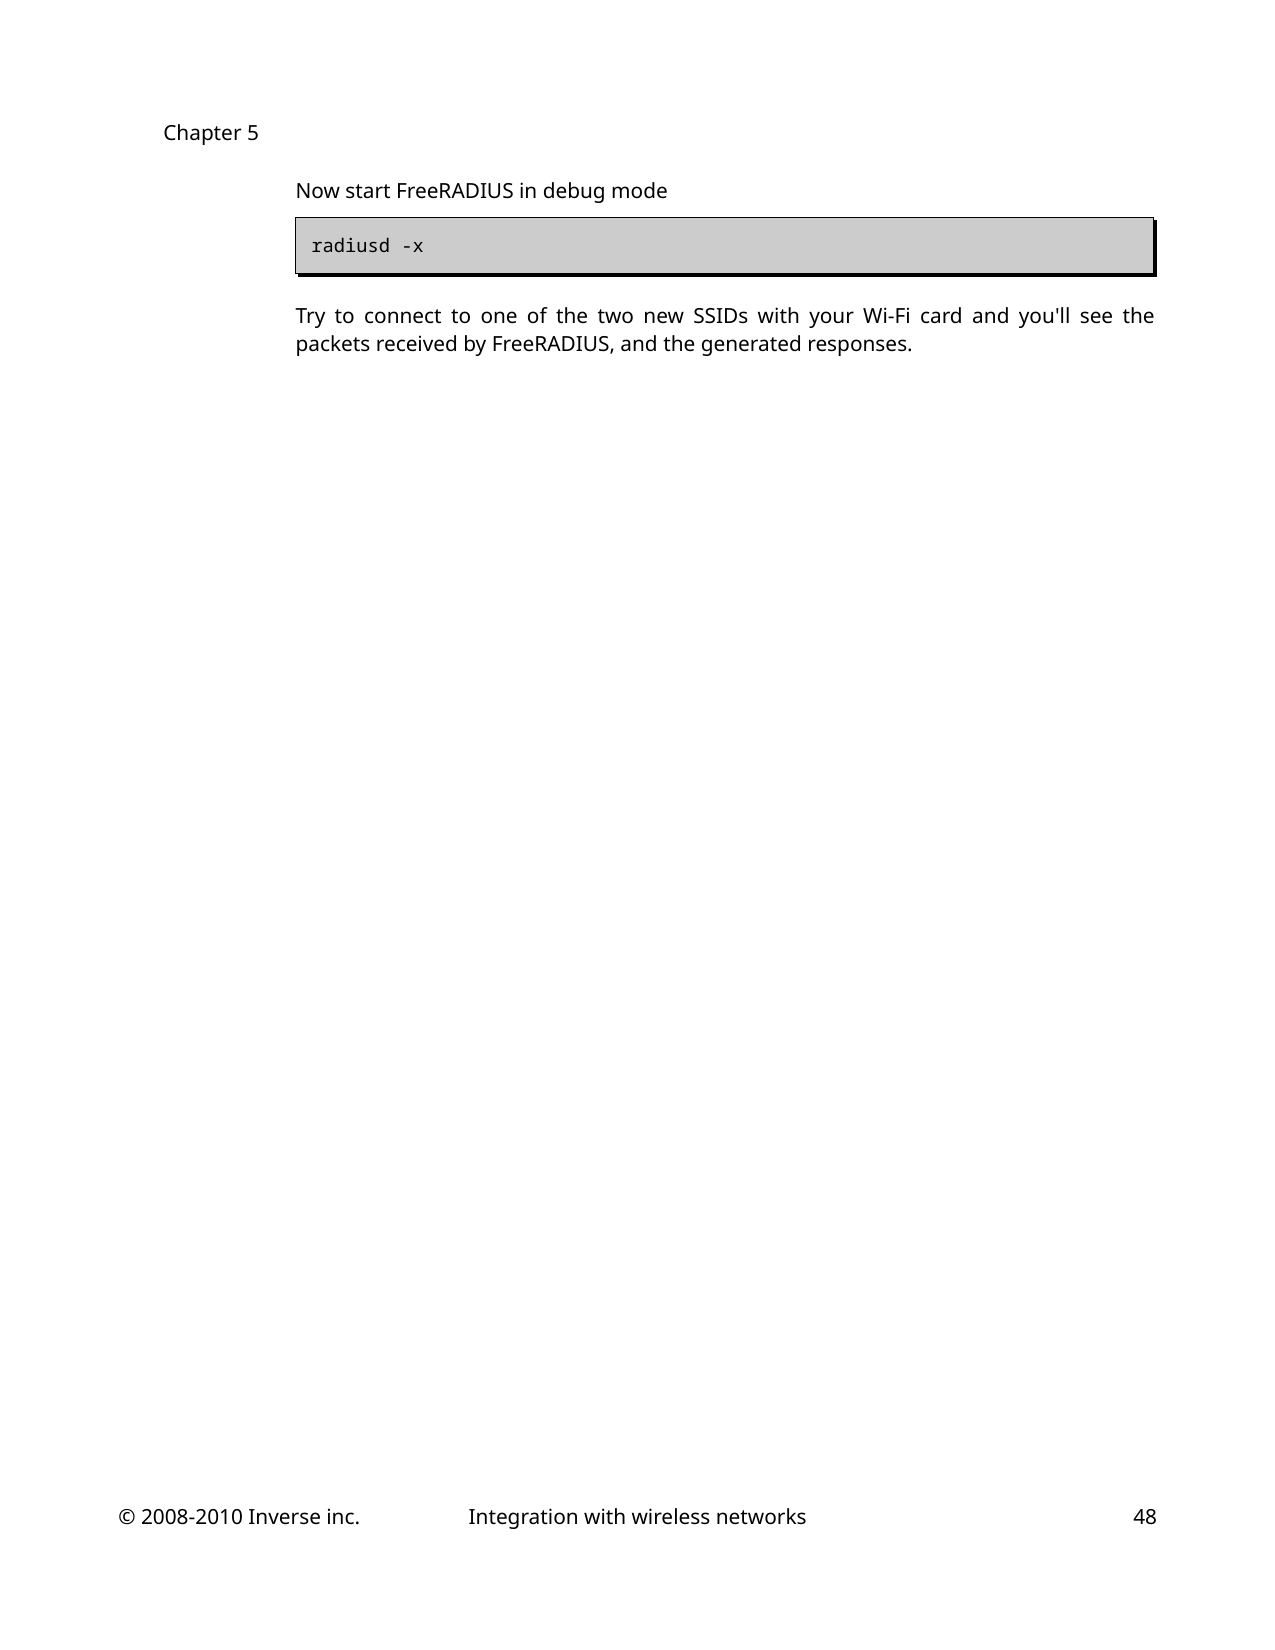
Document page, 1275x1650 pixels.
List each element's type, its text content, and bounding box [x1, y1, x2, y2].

text Now start FreeRADIUS in debug mode [295, 176, 1157, 204]
text radiusd -x [296, 218, 1153, 273]
text Try to connect to one of the two new SSIDs with your Wi-Fi card and you'll see the packets received by FreeRADIUS, and the generated responses. [295, 301, 1157, 358]
